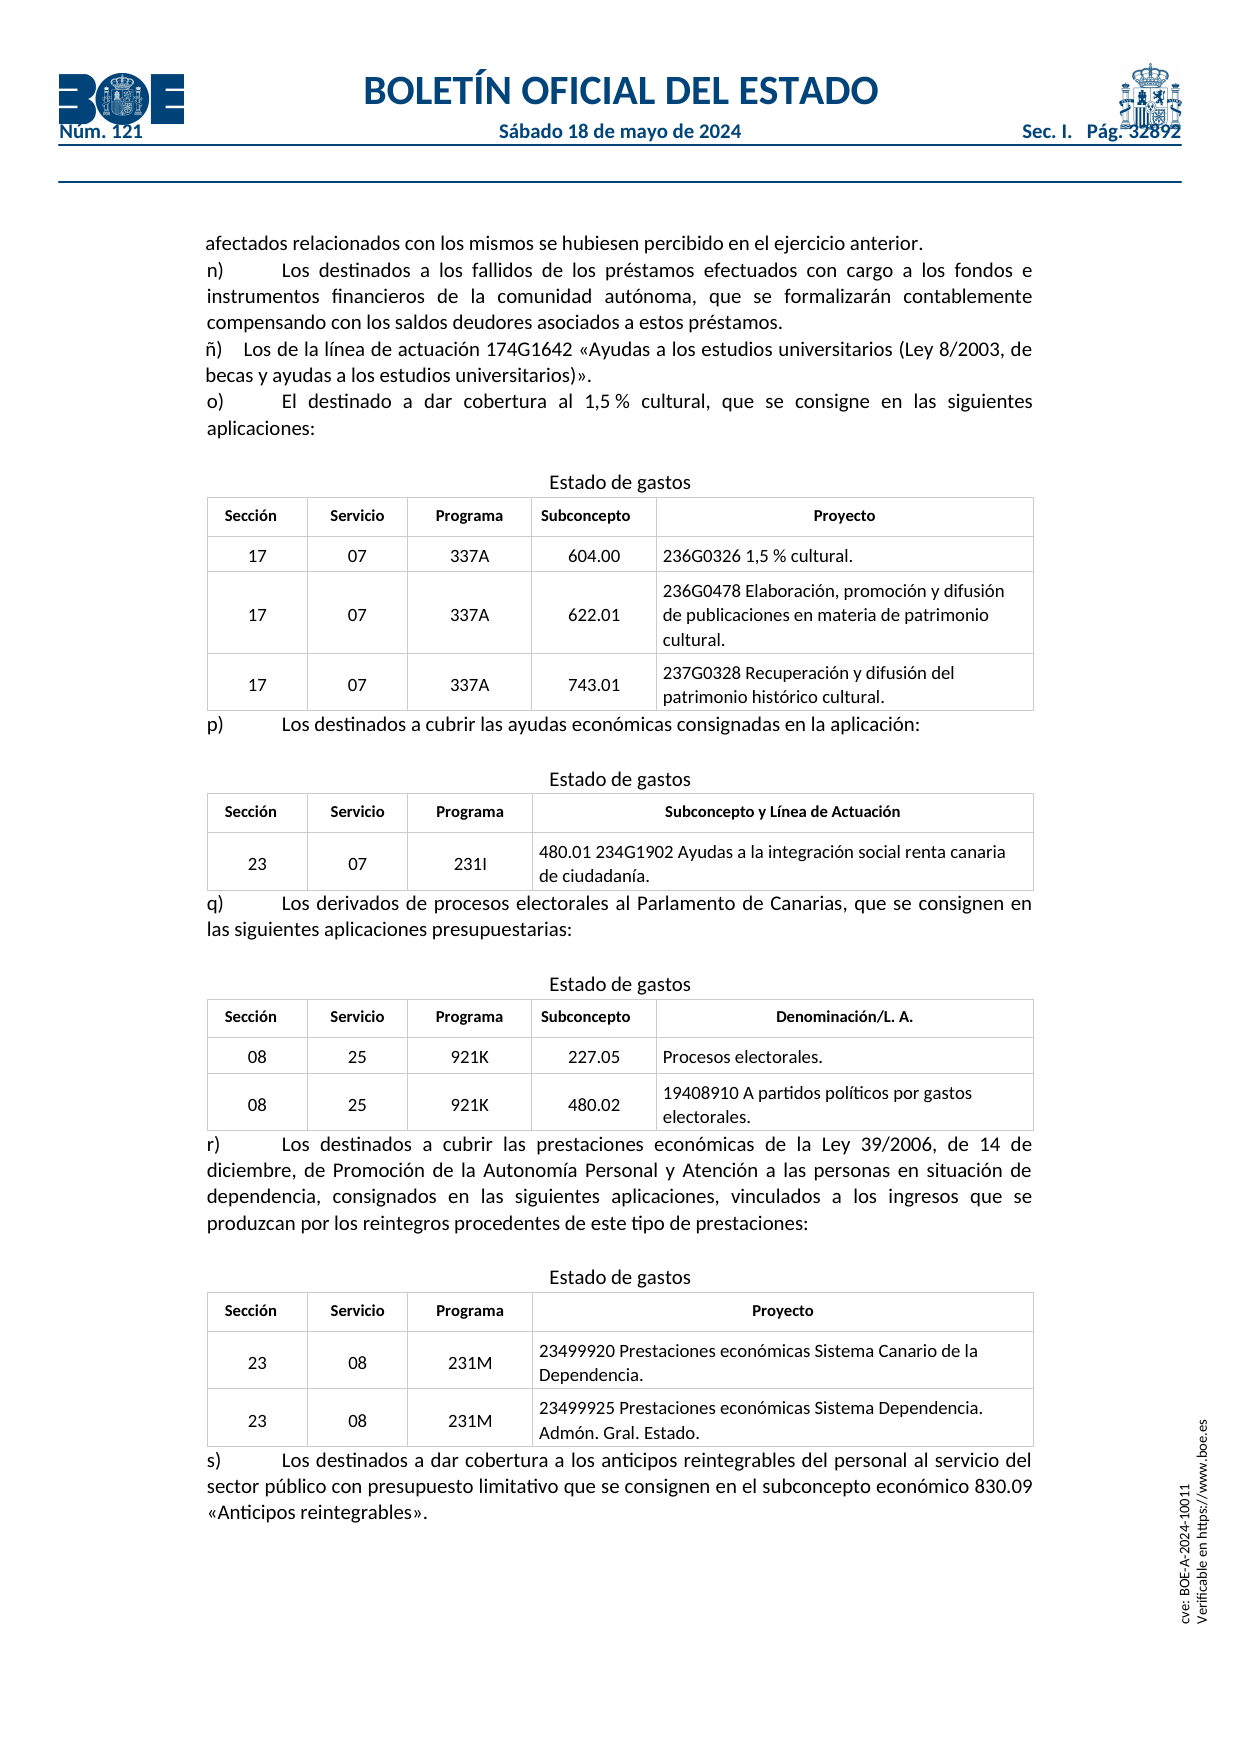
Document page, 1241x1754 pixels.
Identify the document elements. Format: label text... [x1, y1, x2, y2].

table_cell 17 [208, 537, 307, 571]
text Estado de gastos [222, 469, 1019, 495]
table_cell 23 [208, 1332, 307, 1388]
list Los destinados a los fallidos de los préstamos efectuados con cargo a los fondos e instrumentos financieros de la comunidad autónoma, que se formalizarán contablemente compensando con los saldos deudores asociados a estos préstamos. [207, 257, 1034, 335]
table_header Programa [408, 794, 532, 832]
table_cell 23499925 Prestaciones económicas Sistema Dependencia. Admón. Gral. Estado. [533, 1389, 1033, 1446]
list El destinado a dar cobertura al 1,5 % cultural, que se consigne en las siguientes aplicaciones: [207, 389, 1034, 440]
table_cell 17 [208, 654, 307, 710]
table_header Servicio [308, 794, 407, 832]
table_cell 337A [408, 654, 531, 710]
table_cell 23 [208, 1389, 307, 1446]
table_cell 19408910 A partidos políticos por gastos electorales. [657, 1074, 1033, 1130]
table_cell 25 [308, 1038, 407, 1073]
table_header Programa [408, 1000, 531, 1037]
list Los destinados a dar cobertura a los anticipos reintegrables del personal al servicio del sector público con presupuesto limitativo que se consignen en el subconcepto económico 830.09 «Anticipos reintegrables». [207, 1447, 1034, 1525]
table_cell Procesos electorales. [657, 1038, 1033, 1073]
table_cell 337A [408, 537, 531, 571]
table_cell 604.00 [532, 537, 656, 571]
table_header Proyecto [533, 1293, 1033, 1331]
list Los derivados de procesos electorales al Parlamento de Canarias, que se consignen en las siguientes aplicaciones presupuestarias: [207, 891, 1034, 942]
text Estado de gastos [222, 1264, 1019, 1290]
table_cell 25 [308, 1074, 407, 1130]
table_cell 07 [308, 572, 407, 653]
table_cell 07 [308, 654, 407, 710]
list Los destinados a cubrir las prestaciones económicas de la Ley 39/2006, de 14 de diciembre, de Promoción de la Autonomía Personal y Atención a las personas en situación de dependencia, consignados en las siguientes aplicaciones, vinculados a los ingresos que se produzcan por los reintegros procedentes de este tipo de prestaciones: [207, 1131, 1034, 1235]
table_header Programa [408, 498, 531, 536]
table_cell 921K [408, 1038, 531, 1073]
table_header Servicio [308, 498, 407, 536]
table_cell 23499920 Prestaciones económicas Sistema Canario de la Dependencia. [533, 1332, 1033, 1388]
table_cell 08 [208, 1038, 307, 1073]
text Estado de gastos [222, 766, 1019, 791]
table_header Sección [208, 498, 307, 536]
table_header Proyecto [657, 498, 1033, 536]
table_cell 23 [208, 833, 307, 889]
table_header Subconcepto [532, 498, 656, 536]
table_cell 337A [408, 572, 531, 653]
table_cell 231I [408, 833, 532, 889]
table_cell 480.02 [532, 1074, 656, 1130]
table_header Sección [208, 1293, 307, 1331]
table_cell 622.01 [532, 572, 656, 653]
text Estado de gastos [222, 971, 1019, 997]
table_cell 921K [408, 1074, 531, 1130]
table_cell 236G0478 Elaboración, promoción y difusión de publicaciones en materia de patrimonio cultural. [657, 572, 1033, 653]
table_cell 231M [408, 1389, 532, 1446]
table_header Programa [408, 1293, 532, 1331]
table_header Sección [208, 794, 307, 832]
table_header Sección [208, 1000, 307, 1037]
table_cell 08 [308, 1389, 407, 1446]
text ñ) Los de la línea de actuación 174G1642 «Ayudas a los estudios universitarios (Ley 8/2003, de becas y ayudas a los estudios universitarios)». [205, 336, 1034, 387]
table_cell 480.01 234G1902 Ayudas a la integración social renta canaria de ciudadanía. [533, 833, 1033, 889]
table_header Subconcepto [532, 1000, 656, 1037]
table_cell 237G0328 Recuperación y difusión del patrimonio histórico cultural. [657, 654, 1033, 710]
table_cell 07 [308, 833, 407, 889]
table_cell 17 [208, 572, 307, 653]
table_cell 08 [308, 1332, 407, 1388]
table_header Servicio [308, 1000, 407, 1037]
table_header Denominación/L. A. [657, 1000, 1033, 1037]
table_header Servicio [308, 1293, 407, 1331]
table_cell 08 [208, 1074, 307, 1130]
list Los destinados a cubrir las ayudas económicas consignadas en la aplicación: [207, 711, 1034, 737]
text afectados relacionados con los mismos se hubiesen percibido en el ejercicio anterior. [205, 230, 1034, 256]
table_cell 227.05 [532, 1038, 656, 1073]
table_cell 07 [308, 537, 407, 571]
table_cell 743.01 [532, 654, 656, 710]
table_cell 231M [408, 1332, 532, 1388]
table_header Subconcepto y Línea de Actuación [533, 794, 1033, 832]
table_cell 236G0326 1,5 % cultural. [657, 537, 1033, 571]
